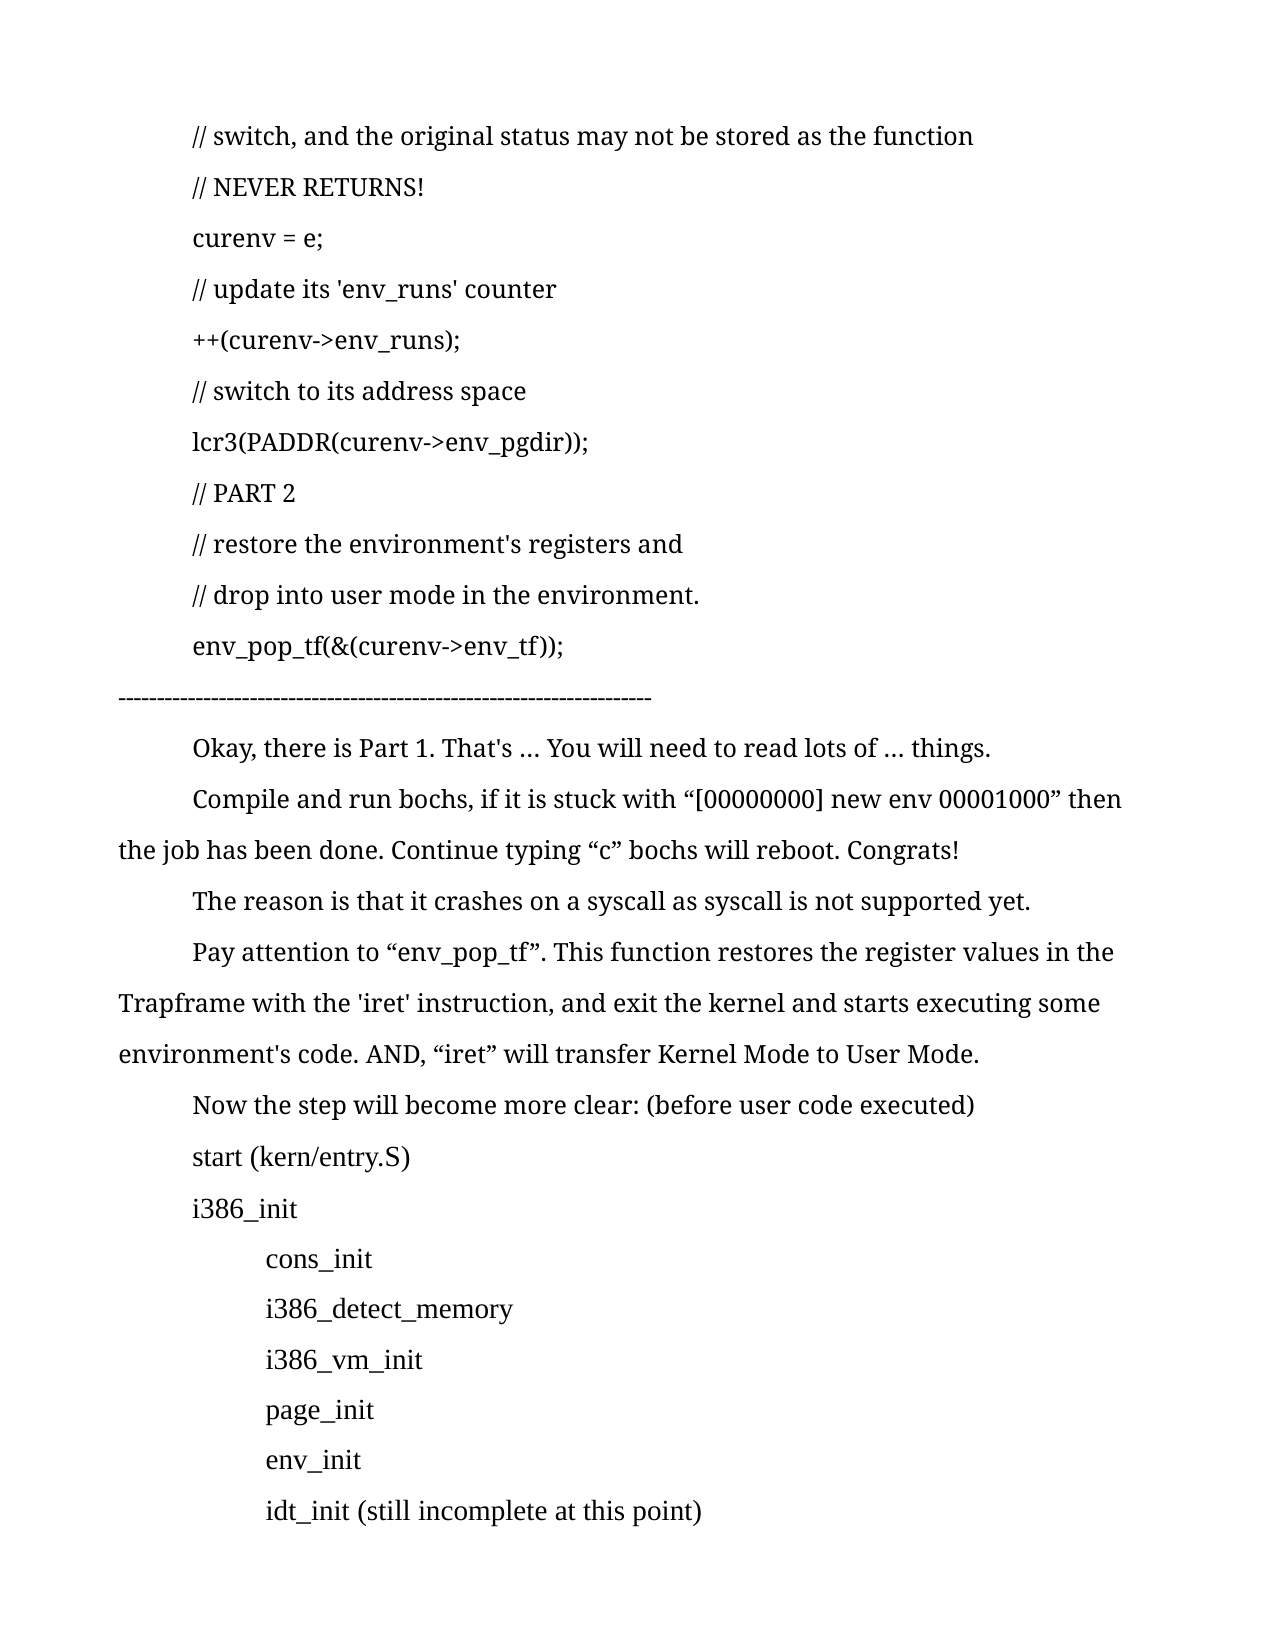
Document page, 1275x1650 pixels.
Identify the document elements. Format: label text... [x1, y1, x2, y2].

text curenv = e; [118, 220, 1157, 254]
text lcr3(PADDR(curenv->env_pgdir)); [118, 424, 1157, 458]
text // NEVER RETURNS! [118, 169, 1157, 203]
list env_init [118, 1442, 1157, 1476]
list cons_init [118, 1241, 1157, 1275]
list i386_init [118, 1191, 1157, 1224]
text // drop into user mode in the environment. [118, 577, 1157, 612]
text // update its 'env_runs' counter [118, 271, 1157, 305]
text // switch, and the original status may not be stored as the function [118, 118, 1157, 152]
text // PART 2 [118, 475, 1157, 509]
list idt_init (still incomplete at this point) [118, 1493, 1157, 1526]
text // switch to its address space [118, 373, 1157, 407]
list i386_detect_memory [118, 1291, 1157, 1325]
list page_init [118, 1392, 1157, 1426]
text ++(curenv->env_runs); [118, 322, 1157, 356]
list i386_vm_init [118, 1342, 1157, 1375]
text env_pop_tf(&(curenv->env_tf)); --------------------------------------------------------------------- Okay, there is Part 1. That's … You will need to read lots of … things. Compile and run bochs, if it is stuck with “[00000000] new env 00001000” then the job has been done. Continue typing “c” bochs will reboot. Congrats! The reason is that it crashes on a syscall as syscall is not supported yet. Pay attention to “env_pop_tf”. This function restores the register values in the Trapframe with the 'iret' instruction, and exit the kernel and starts executing some environment's code. AND, “iret” will transfer Kernel Mode to User Mode. Now the step will become more clear: (before user code executed) start (kern/entry.S) [118, 628, 1157, 1173]
text // restore the environment's registers and [118, 526, 1157, 561]
